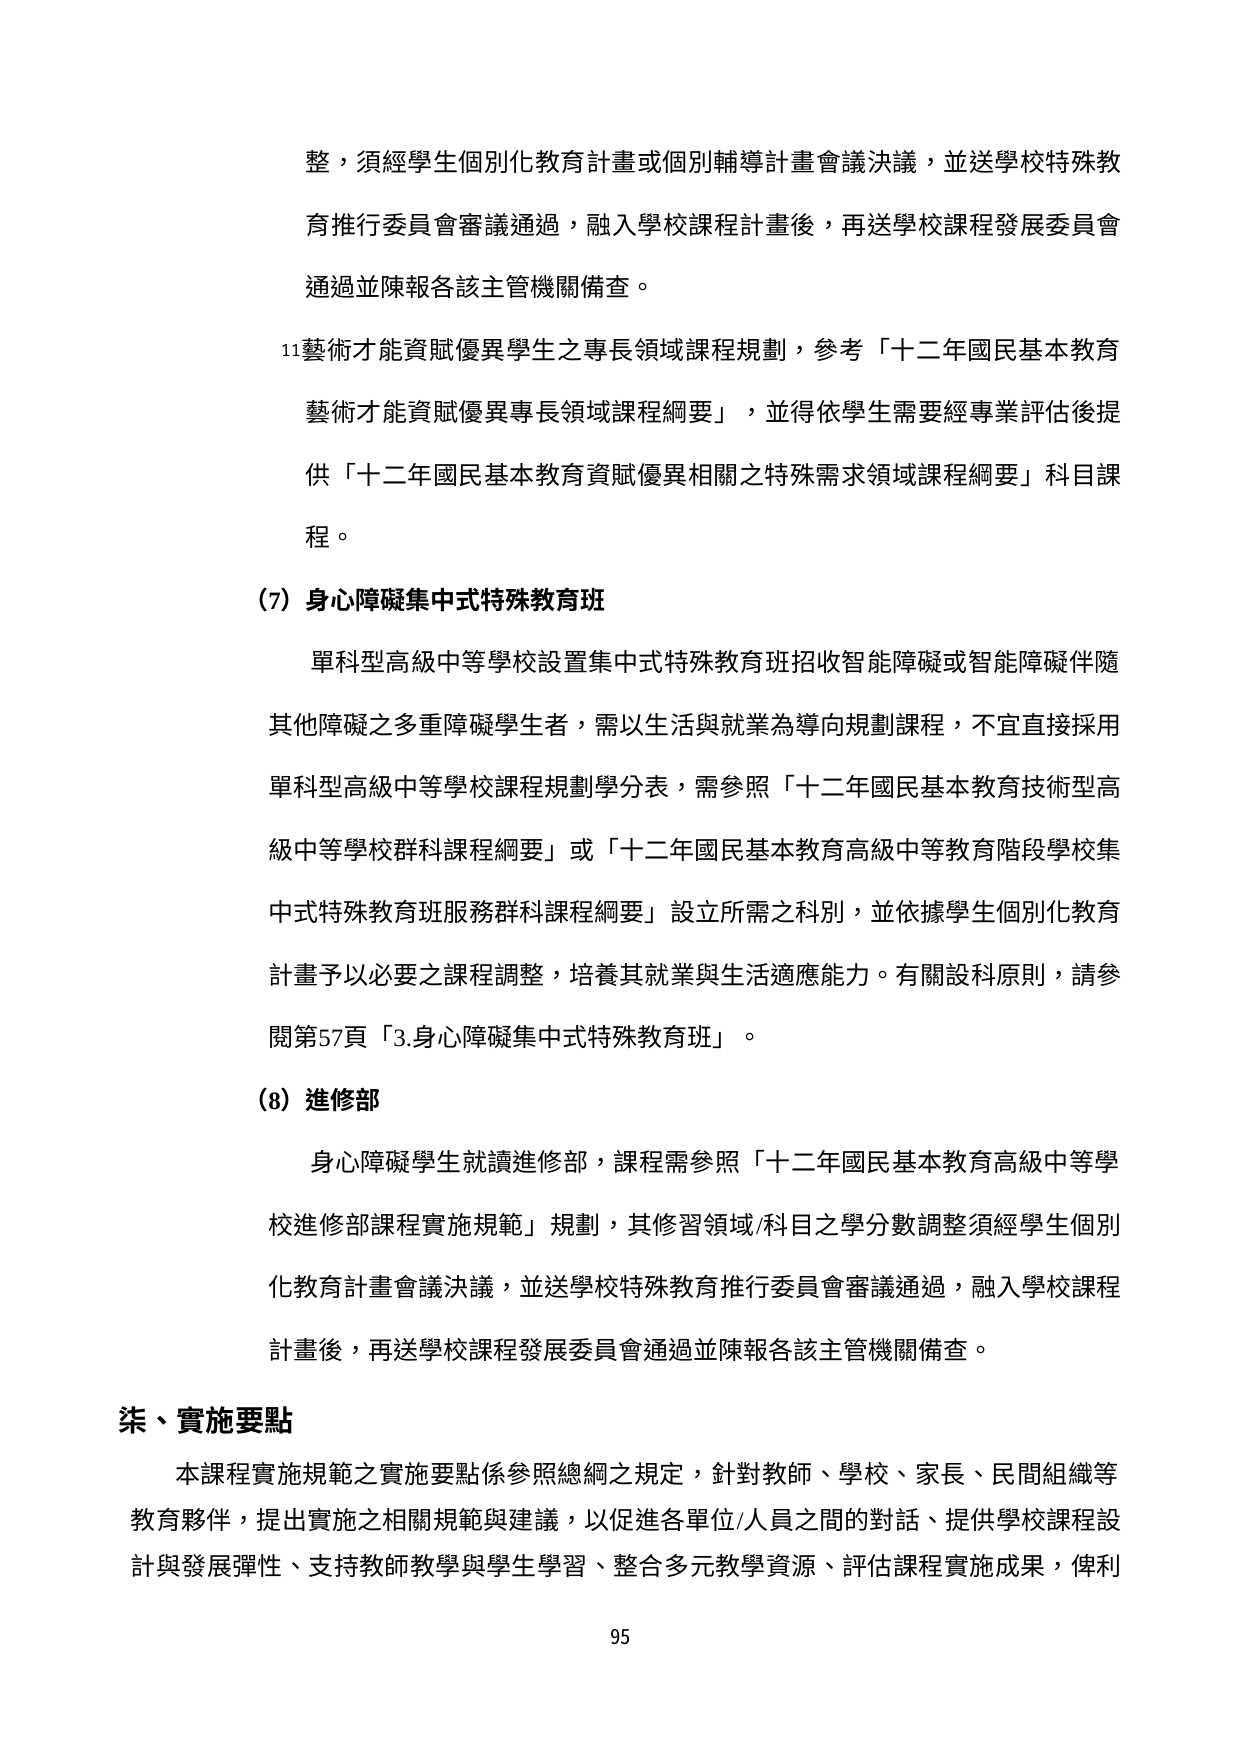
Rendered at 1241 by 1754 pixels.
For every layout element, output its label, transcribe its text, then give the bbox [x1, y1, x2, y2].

text （7）身心障礙集中式特殊教育班 [243, 557, 1122, 619]
text （8）進修部 [243, 1057, 1122, 1119]
subtitle 柒、實施要點 [118, 1377, 1122, 1439]
text 單科型高級中等學校設置集中式特殊教育班招收智能障礙或智能障礙伴隨其他障礙之多重障礙學生者，需以生活與就業為導向規劃課程，不宜直接採用單科型高級中等學校課程規劃學分表，需參照「十二年國民基本教育技術型高級中等學校群科課程綱要」或「十二年國民基本教育高級中等教育階段學校集中式特殊教育班服務群科課程綱要」設立所需之科別，並依據學生個別化教育計畫予以必要之課程調整，培養其就業與生活適應能力。有關設科原則，請參閱第57頁「3.身心障礙集中式特殊教育班」。 [268, 619, 1122, 1057]
text 本課程實施規範之實施要點係參照總綱之規定，針對教師、學校、家長、民間組織等教育夥伴，提出實施之相關規範與建議，以促進各單位/人員之間的對話、提供學校課程設計與發展彈性、支持教師教學與學生學習、整合多元教學資源、評估課程實施成果，俾利 [131, 1447, 1122, 1584]
text 整，須經學生個別化教育計畫或個別輔導計畫會議決議，並送學校特殊教育推行委員會審議通過，融入學校課程計畫後，再送學校課程發展委員會通過並陳報各該主管機關備查。 [281, 119, 1122, 307]
text 11藝術才能資賦優異學生之專長領域課程規劃，參考「十二年國民基本教育藝術才能資賦優異專長領域課程綱要」，並得依學生需要經專業評估後提供「十二年國民基本教育資賦優異相關之特殊需求領域課程綱要」科目課程。 [281, 307, 1122, 557]
text 身心障礙學生就讀進修部，課程需參照「十二年國民基本教育高級中等學校進修部課程實施規範」規劃，其修習領域/科目之學分數調整須經學生個別化教育計畫會議決議，並送學校特殊教育推行委員會審議通過，融入學校課程計畫後，再送學校課程發展委員會通過並陳報各該主管機關備查。 [268, 1119, 1122, 1369]
